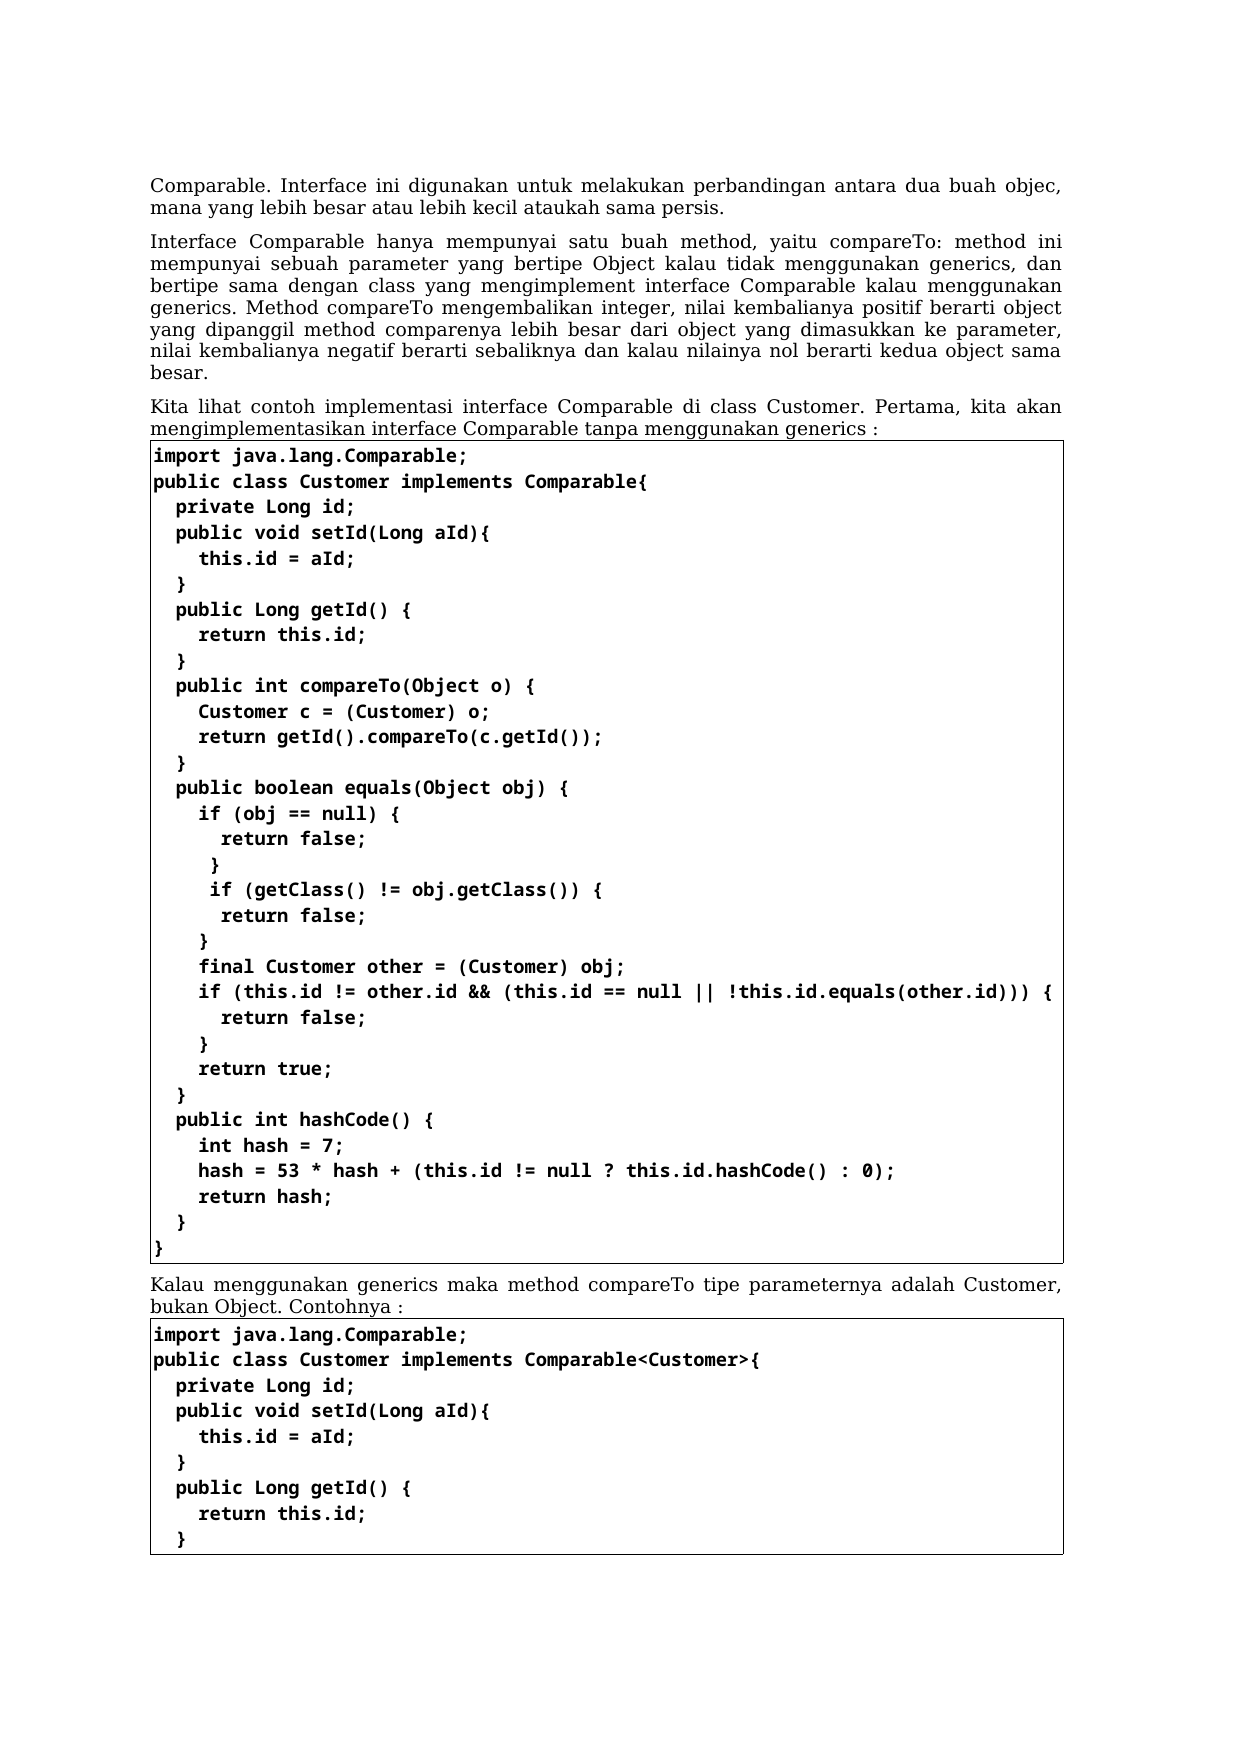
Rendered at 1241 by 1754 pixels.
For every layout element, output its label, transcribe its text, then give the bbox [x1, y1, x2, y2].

text } [151, 644, 1063, 669]
text if (getClass() != obj.getClass()) { [151, 873, 1063, 899]
text } [151, 1446, 1063, 1471]
text private Long id; [151, 1369, 1063, 1395]
text if (obj == null) { [151, 797, 1063, 822]
text Interface Comparable hanya mempunyai satu buah method, yaitu compareTo: method ini mempunyai sebuah parameter yang bertipe Object kalau tidak menggunakan generics, dan bertipe sama dengan class yang mengimplement interface Comparable kalau menggunakan generics. Method compareTo mengembalikan integer, nilai kembalianya positif berarti object yang dipanggil method comparenya lebih besar dari object yang dimasukkan ke parameter, nilai kembalianya negatif berarti sebaliknya dan kalau nilainya nol berarti kedua object sama besar. [150, 231, 1063, 384]
text hash = 53 * hash + (this.id != null ? this.id.hashCode() : 0); [151, 1154, 1063, 1180]
text } [151, 848, 1063, 873]
text public void setId(Long aId){ [151, 1395, 1063, 1420]
text public void setId(Long aId){ [151, 516, 1063, 542]
text } [151, 924, 1063, 950]
text } [151, 1231, 1063, 1263]
text import java.lang.Comparable; [151, 1319, 1063, 1344]
text this.id = aId; [151, 542, 1063, 567]
text return true; [151, 1052, 1063, 1078]
text } [151, 746, 1063, 771]
text int hash = 7; [151, 1129, 1063, 1154]
text Comparable. Interface ini digunakan untuk melakukan perbandingan antara dua buah objec, mana yang lebih besar atau lebih kecil ataukah sama persis. [150, 176, 1063, 219]
text return hash; [151, 1180, 1063, 1205]
text Kita lihat contoh implementasi interface Comparable di class Customer. Pertama, kita akan mengimplementasikan interface Comparable tanpa menggunakan generics : [150, 396, 1063, 440]
text return this.id; [151, 618, 1063, 644]
text Customer c = (Customer) o; [151, 695, 1063, 720]
text public class Customer implements Comparable<Customer>{ [151, 1344, 1063, 1369]
text return this.id; [151, 1497, 1063, 1522]
text public Long getId() { [151, 593, 1063, 618]
text import java.lang.Comparable; [151, 441, 1063, 465]
text this.id = aId; [151, 1420, 1063, 1446]
text return false; [151, 822, 1063, 848]
text return false; [151, 1001, 1063, 1027]
text } [151, 1522, 1063, 1554]
text } [151, 567, 1063, 593]
text } [151, 1027, 1063, 1052]
text public boolean equals(Object obj) { [151, 771, 1063, 797]
text final Customer other = (Customer) obj; [151, 950, 1063, 976]
text private Long id; [151, 491, 1063, 516]
text } [151, 1205, 1063, 1231]
text public Long getId() { [151, 1471, 1063, 1500]
text } [151, 1078, 1063, 1103]
text return getId().compareTo(c.getId()); [151, 720, 1063, 746]
text public int hashCode() { [151, 1103, 1063, 1129]
text Kalau menggunakan generics maka method compareTo tipe parameternya adalah Customer, bukan Object. Contohnya : [150, 1274, 1063, 1318]
text return false; [151, 899, 1063, 924]
text public class Customer implements Comparable{ [151, 465, 1063, 491]
text public int compareTo(Object o) { [151, 669, 1063, 695]
text if (this.id != other.id && (this.id == null || !this.id.equals(other.id))) { [151, 976, 1063, 1001]
